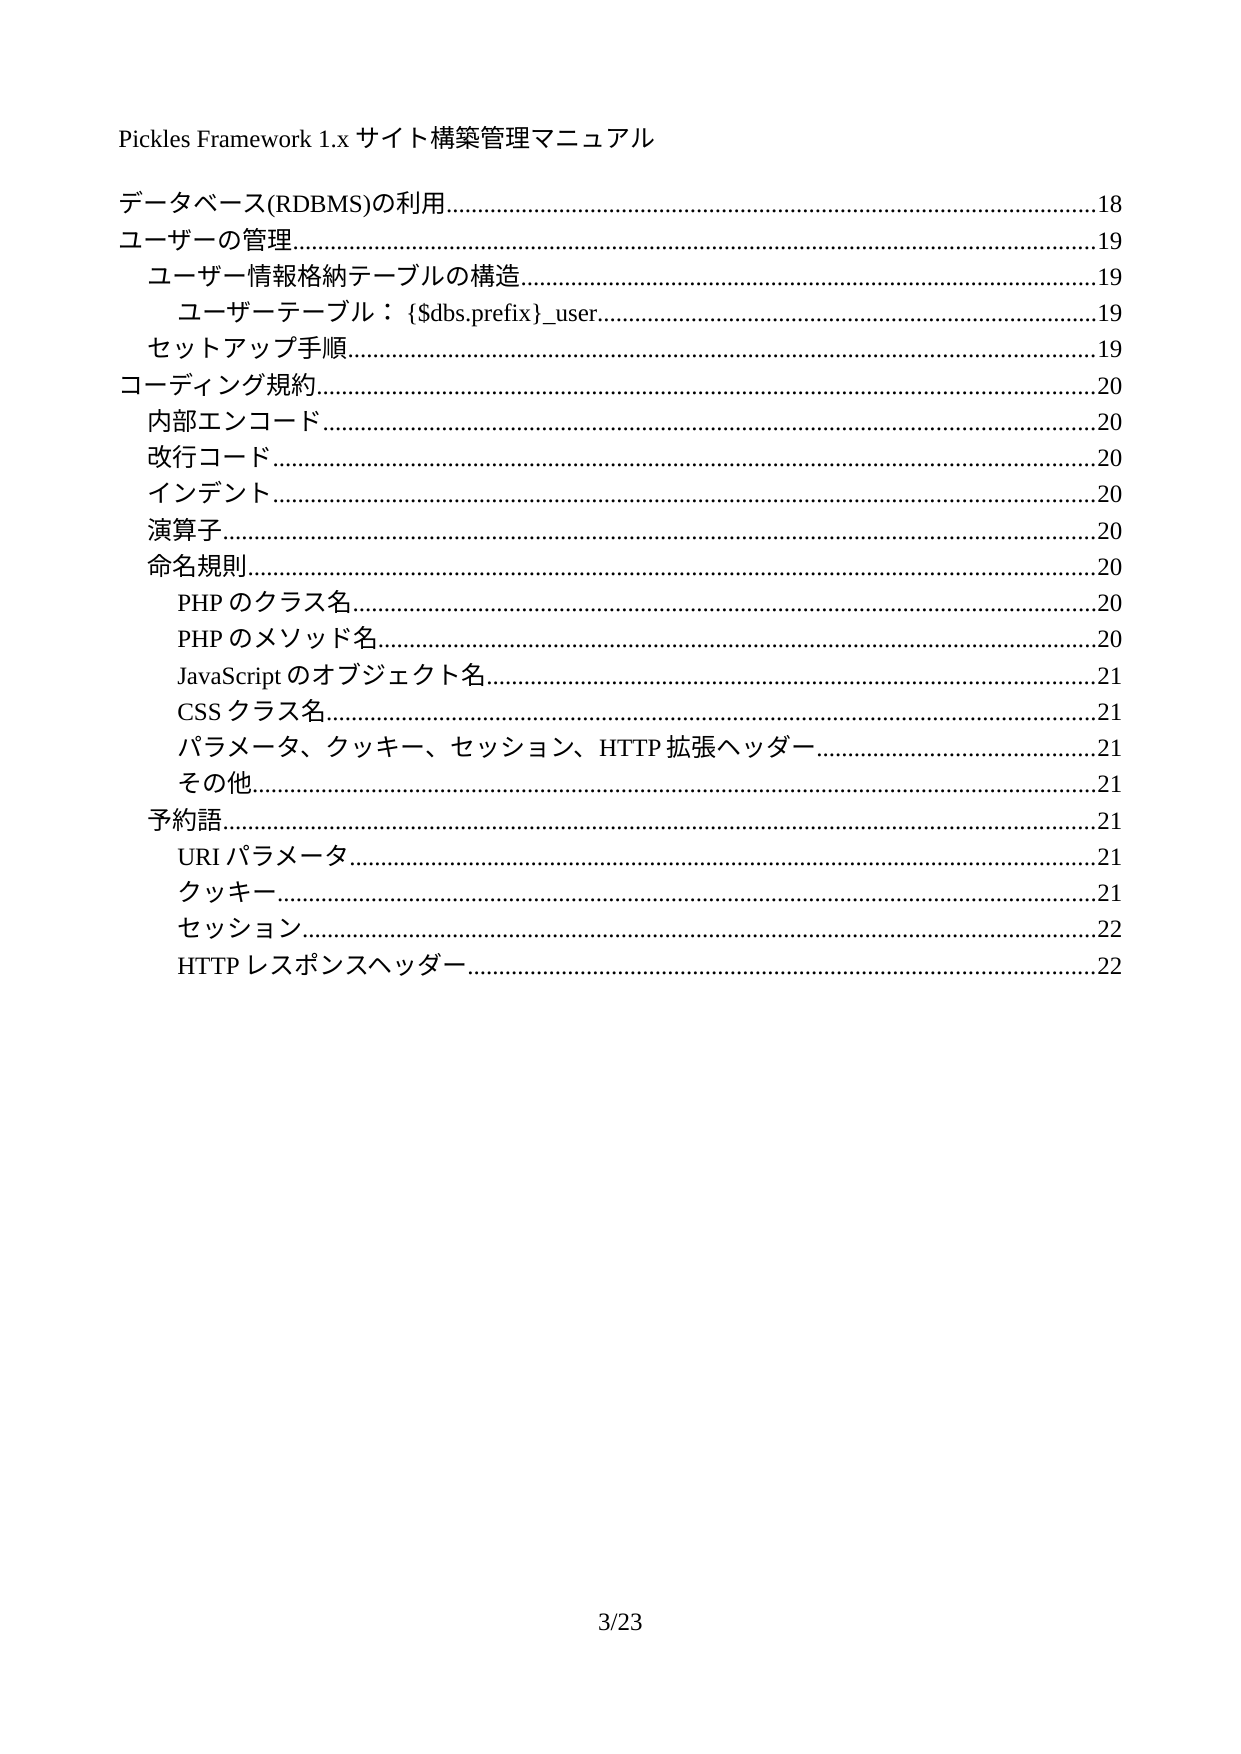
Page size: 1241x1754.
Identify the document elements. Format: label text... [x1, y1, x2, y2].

text データベース(RDBMS)の利用 18 [118, 184, 1122, 220]
text URIパラメータ 21 [177, 836, 1122, 873]
text インデント 20 [148, 474, 1122, 510]
text パラメータ、クッキー、セッション、HTTP拡張ヘッダー 21 [177, 728, 1122, 764]
text CSSクラス名 21 [177, 691, 1122, 728]
text クッキー 21 [177, 873, 1122, 909]
text PHPのメソッド名 20 [177, 619, 1122, 655]
text PHPのクラス名 20 [177, 583, 1122, 619]
text ユーザーテーブル： {$dbs.prefix}_user 19 [177, 293, 1122, 329]
text 演算子 20 [148, 510, 1122, 546]
text ユーザーの管理 19 [118, 220, 1122, 256]
text 内部エンコード 20 [148, 401, 1122, 438]
text JavaScriptのオブジェクト名 21 [177, 655, 1122, 691]
text 予約語 21 [148, 800, 1122, 836]
text 命名規則 20 [148, 546, 1122, 583]
text 改行コード 20 [148, 438, 1122, 474]
text コーディング規約 20 [118, 365, 1122, 401]
text ユーザー情報格納テーブルの構造 19 [148, 256, 1122, 293]
text HTTPレスポンスヘッダー 22 [177, 945, 1122, 981]
text セッション 22 [177, 909, 1122, 945]
text その他 21 [177, 764, 1122, 800]
text セットアップ手順 19 [148, 329, 1122, 365]
